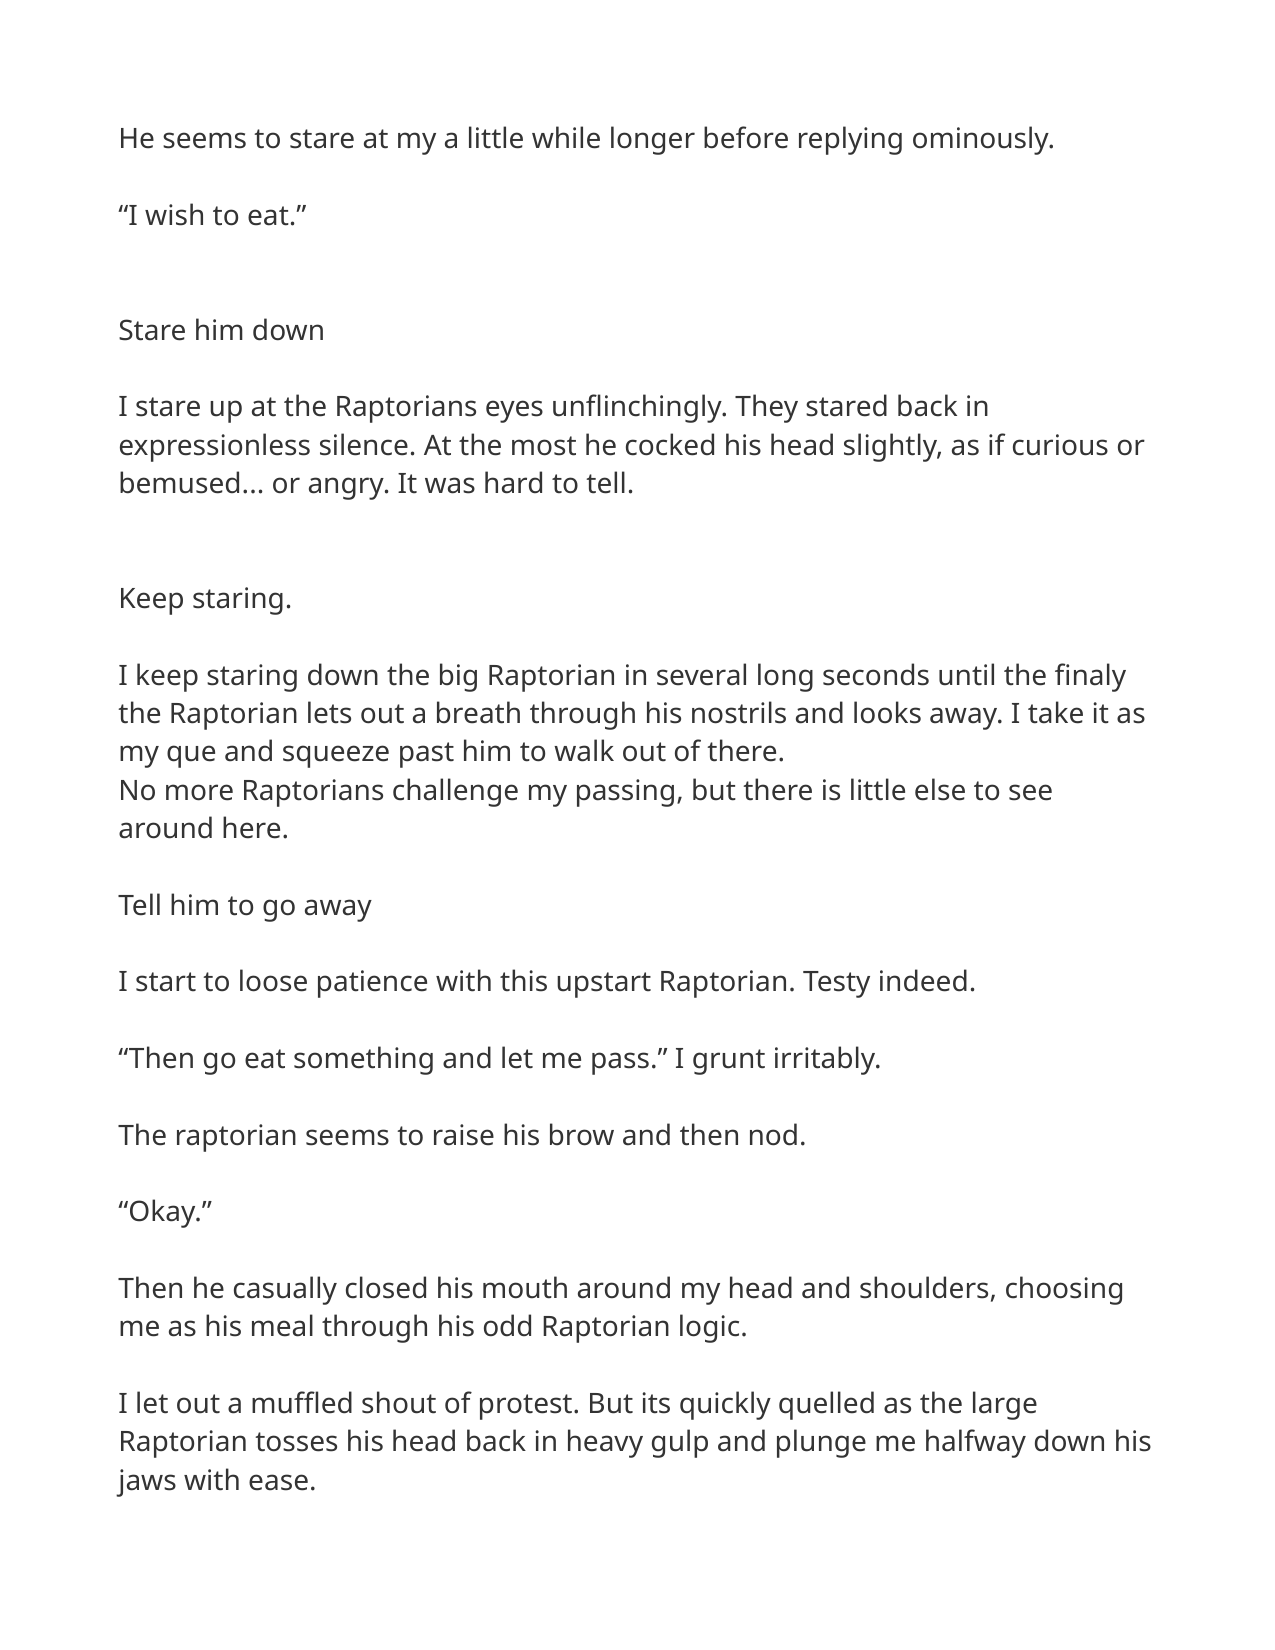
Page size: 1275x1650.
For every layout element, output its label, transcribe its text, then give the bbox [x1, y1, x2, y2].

text “Then go eat something and let me pass.” I grunt irritably. [118, 1038, 1157, 1076]
text He seems to stare at my a little while longer before replying ominously. [118, 118, 1157, 156]
text Stare him down [118, 310, 1157, 348]
text The raptorian seems to raise his brow and then nod. [118, 1115, 1157, 1153]
text I keep staring down the big Raptorian in several long seconds until the finaly the Raptorian lets out a breath through his nostrils and looks away. I take it as my que and squeeze past him to walk out of there. [118, 655, 1157, 770]
text “Okay.” [118, 1191, 1157, 1230]
text “I wish to eat.” [118, 195, 1157, 233]
text No more Raptorians challenge my passing, but there is little else to see around here. [118, 770, 1157, 846]
text Tell him to go away [118, 885, 1157, 923]
text I start to loose patience with this upstart Raptorian. Testy indeed. [118, 961, 1157, 1000]
text Keep staring. [118, 578, 1157, 616]
text I let out a muffled shout of protest. But its quickly quelled as the large Raptorian tosses his head back in heavy gulp and plunge me halfway down his jaws with ease. [118, 1383, 1157, 1498]
text I stare up at the Raptorians eyes unflinchingly. They stared back in expressionless silence. At the most he cocked his head slightly, as if curious or bemused... or angry. It was hard to tell. [118, 386, 1157, 501]
text Then he casually closed his mouth around my head and shoulders, choosing me as his meal through his odd Raptorian logic. [118, 1268, 1157, 1345]
